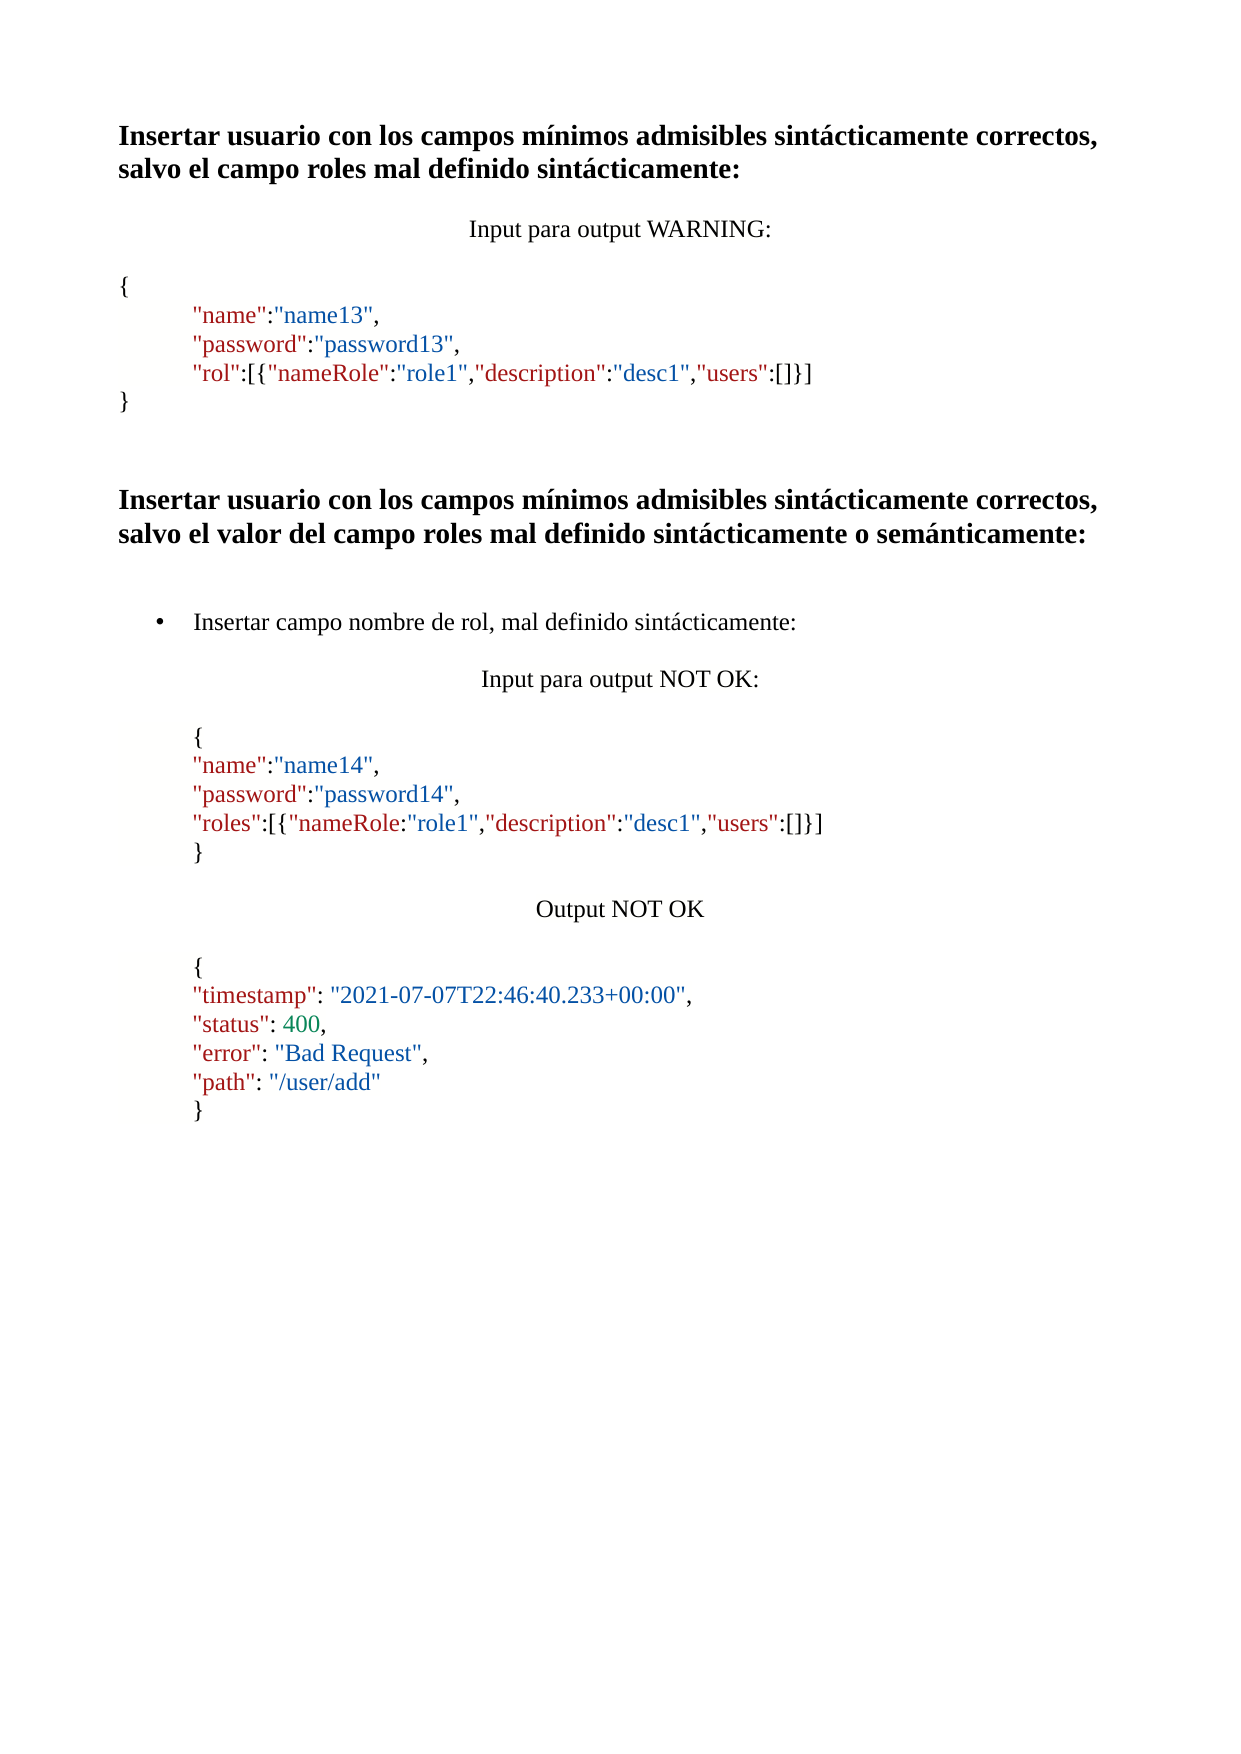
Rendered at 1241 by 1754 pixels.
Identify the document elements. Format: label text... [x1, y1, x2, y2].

text Input para output WARNING: [118, 214, 1122, 243]
text "password":"password13", [118, 329, 1122, 358]
text "error": "Bad Request", [118, 1038, 1122, 1067]
text Insertar usuario con los campos mínimos admisibles sintácticamente correctos, salvo el valor del campo roles mal definido sintácticamente o semánticamente: [118, 482, 1122, 549]
text "name":"name13", [118, 300, 1122, 329]
text { [118, 952, 1122, 981]
text "path": "/user/add" [118, 1067, 1122, 1096]
list Insertar campo nombre de rol, mal definido sintácticamente: [156, 607, 1122, 636]
text } [118, 837, 1122, 866]
text } [118, 1096, 1122, 1124]
text { [118, 722, 1122, 751]
text "roles":[{"nameRole:"role1","description":"desc1","users":[]}] [118, 808, 1122, 837]
text Insertar usuario con los campos mínimos admisibles sintácticamente correctos, salvo el campo roles mal definido sintácticamente: [118, 118, 1122, 185]
text "timestamp": "2021-07-07T22:46:40.233+00:00", [118, 981, 1122, 1009]
text "password":"password14", [118, 779, 1122, 808]
text "rol":[{"nameRole":"role1","description":"desc1","users":[]}] [118, 358, 1122, 386]
text "status": 400, [118, 1009, 1122, 1038]
text { [118, 271, 1122, 300]
text Output NOT OK [118, 894, 1122, 923]
text Input para output NOT OK: [118, 664, 1122, 693]
text "name":"name14", [118, 751, 1122, 779]
text } [118, 386, 1122, 415]
